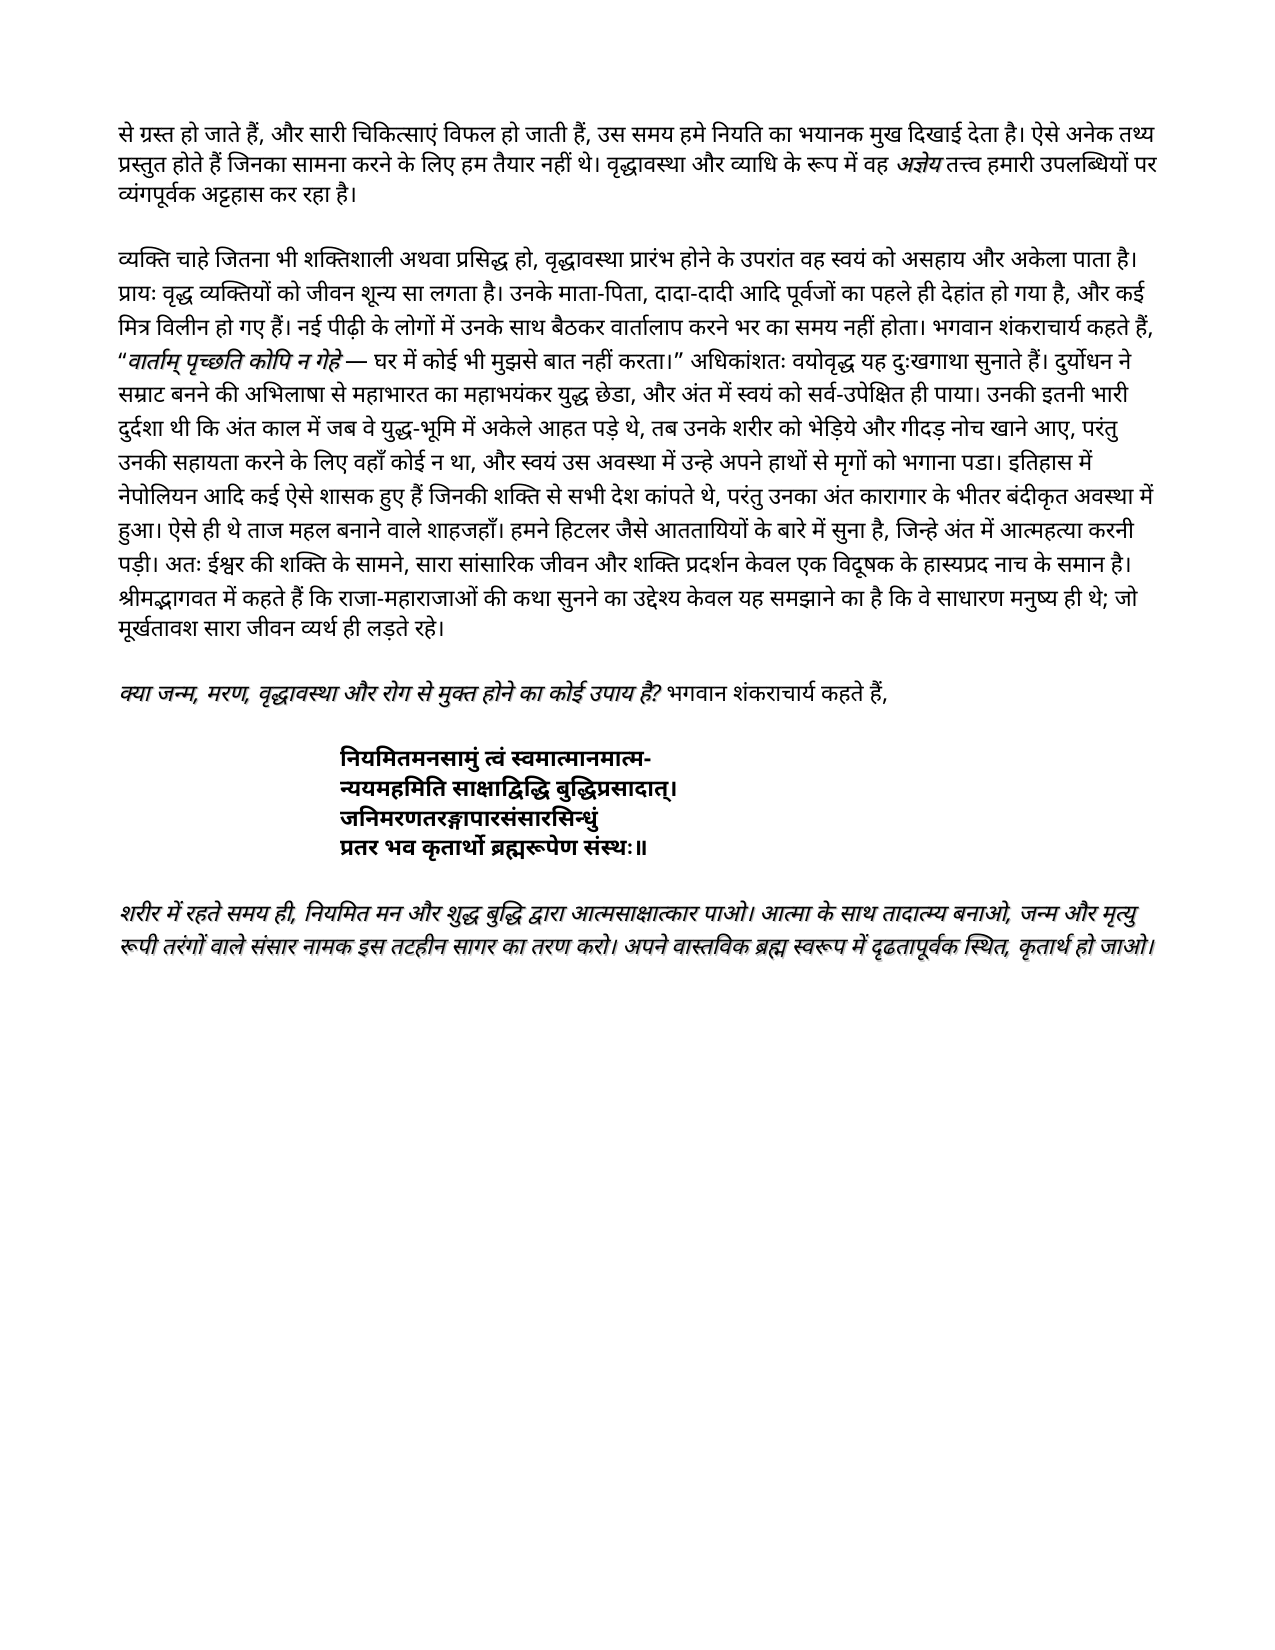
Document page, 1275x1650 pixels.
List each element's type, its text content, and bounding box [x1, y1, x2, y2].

text व्यक्ति चाहे जितना भी शक्तिशाली अथवा प्रसिद्ध हो, वृद्धावस्था प्रारंभ होने के उपरांत वह स्वयं को असहाय और अकेला पाता है। प्रायः वृद्ध व्यक्तियों को जीवन शून्य सा लगता है। उनके माता-पिता, दादा-दादी आदि पूर्वजों का पहले ही देहांत हो गया है, और कई मित्र विलीन हो गए हैं। नई पीढ़ी के लोगों में उनके साथ बैठकर वार्तालाप करने भर का समय नहीं होता। भगवान शंकराचार्य कहते हैं, “वार्ताम् पृच्छति कोपि न गेहे — घर में कोई भी मुझसे बात नहीं करता।” अधिकांशतः वयोवृद्ध यह दुःखगाथा सुनाते हैं। दुर्योधन ने सम्राट बनने की अभिलाषा से महाभारत का महाभयंकर युद्ध छेडा, और अंत में स्वयं को सर्व-उपेक्षित ही पाया। उनकी इतनी भारी दुर्दशा थी कि अंत काल में जब वे युद्ध-भूमि में अकेले आहत पड़े थे, तब उनके शरीर को भेड़िये और गीदड़ नोच खाने आए, परंतु उनकी सहायता करने के लिए वहाँ कोई न था, और स्वयं उस अवस्था में उन्हे अपने हाथों से मृगों को भगाना पडा। इतिहास में नेपोलियन आदि कई ऐसे शासक हुए हैं जिनकी शक्ति से सभी देश कांपते थे, परंतु उनका अंत कारागार के भीतर बंदीकृत अवस्था में हुआ। ऐसे ही थे ताज महल बनाने वाले शाहजहाँ। हमने हिटलर जैसे आततायियों के बारे में सुना है, जिन्हे अंत में आत्महत्या करनी पड़ी। अतः ईश्वर की शक्ति के सामने, सारा सांसारिक जीवन और शक्ति प्रदर्शन केवल एक विदूषक के हास्यप्रद नाच के समान है। श्रीमद्भागवत में कहते हैं कि राजा-महाराजाओं की कथा सुनने का उद्देश्य केवल यह समझाने का है कि वे साधारण मनुष्य ही थे; जो मूर्खतावश सारा जीवन व्यर्थ ही लड़ते रहे। [118, 243, 1157, 645]
text क्या जन्म, मरण, वृद्धावस्था और रोग से मुक्त होने का कोई उपाय है? भगवान शंकराचार्य कहते हैं, [118, 677, 1157, 710]
text जनिमरणतरङ्गापारसंसारसिन्धुं [340, 805, 1157, 835]
text शरीर में रहते समय ही, नियमित मन और शुद्ध बुद्धि द्वारा आत्मसाक्षात्कार पाओ। आत्मा के साथ तादात्म्य बनाओ, जन्म और मृत्यु रूपी तरंगों वाले संसार नामक इस तटहीन सागर का तरण करो। अपने वास्तविक ब्रह्म स्वरूप में दृढतापूर्वक स्थित, कृतार्थ हो जाओ। [118, 896, 1157, 964]
text प्रतर भव कृतार्थो ब्रह्मरूपेण संस्थः॥ [340, 835, 1157, 865]
text नियमितमनसामुं त्वं स्वमात्मानमात्म- [340, 742, 1157, 776]
text से ग्रस्त हो जाते हैं, और सारी चिकित्साएं विफल हो जाती हैं, उस समय हमे नियति का भयानक मुख दिखाई देता है। ऐसे अनेक तथ्य प्रस्तुत होते हैं जिनका सामना करने के लिए हम तैयार नहीं थे। वृद्धावस्था और व्याधि के रूप में वह अज्ञेय तत्त्व हमारी उपलब्धियों पर व्यंगपूर्वक अट्टहास कर रहा है। [118, 118, 1157, 212]
text न्ययमहमिति साक्षाद्विद्धि बुद्धिप्रसादात्। [340, 776, 1157, 805]
